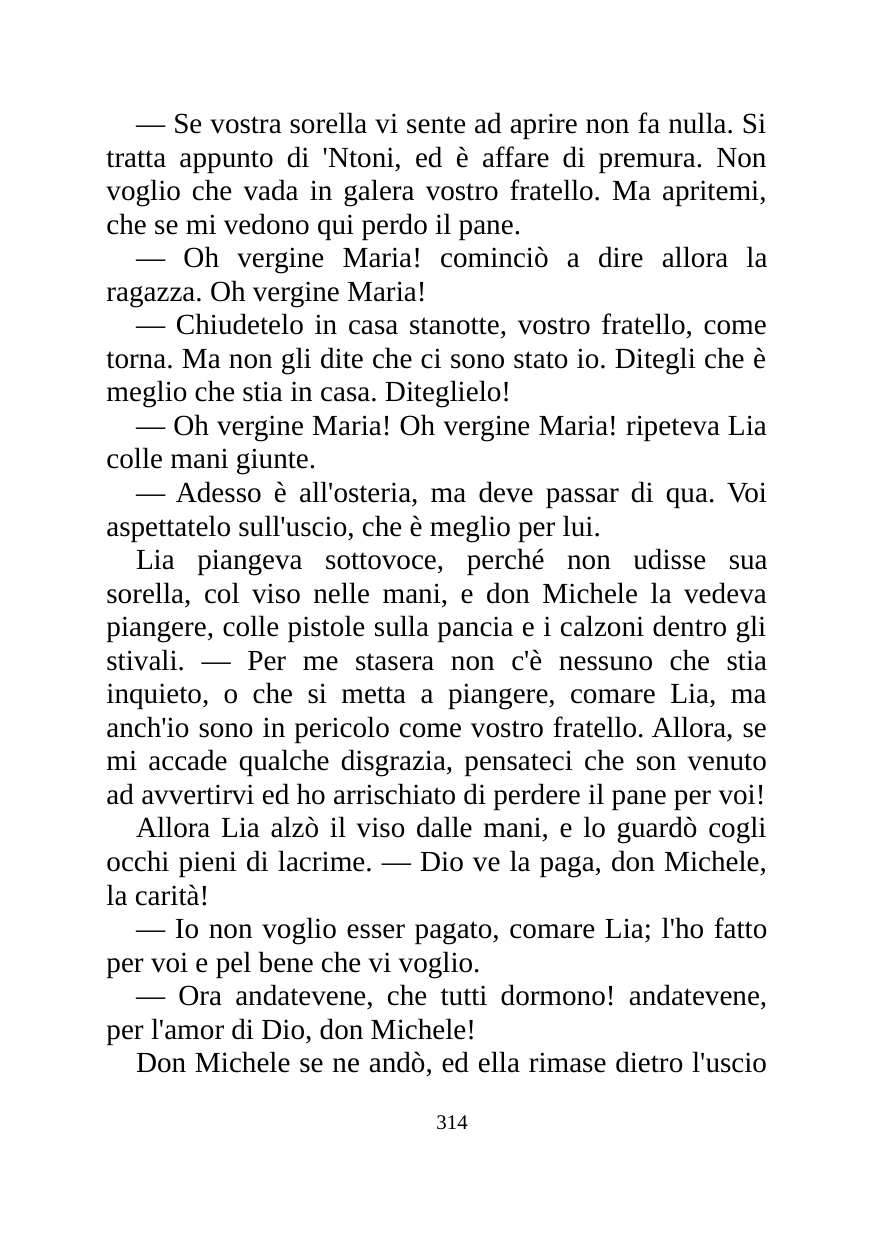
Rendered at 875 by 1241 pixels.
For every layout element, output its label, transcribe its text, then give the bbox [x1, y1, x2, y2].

text — Adesso è all'osteria, ma deve passar di qua. Voi aspettatelo sull'uscio, che è meglio per lui. [106, 475, 768, 542]
text Allora Lia alzò il viso dalle mani, e lo guardò cogli occhi pieni di lacrime. — Dio ve la paga, don Michele, la carità! [106, 811, 768, 911]
text — Io non voglio esser pagato, comare Lia; l'ho fatto per voi e pel bene che vi voglio. [106, 911, 768, 978]
text Don Michele se ne andò, ed ella rimase dietro l'uscio [106, 1045, 768, 1079]
text Lia piangeva sottovoce, perché non udisse sua sorella, col viso nelle mani, e don Michele la vedeva piangere, colle pistole sulla pancia e i calzoni dentro gli stivali. — Per me stasera non c'è nessuno che stia inquieto, o che si metta a piangere, comare Lia, ma anch'io sono in pericolo come vostro fratello. Allora, se mi accade qualche disgrazia, pensateci che son venuto ad avvertirvi ed ho arrischiato di perdere il pane per voi! [106, 542, 768, 811]
text — Oh vergine Maria! cominciò a dire allora la ragazza. Oh vergine Maria! [106, 240, 768, 307]
text — Ora andatevene, che tutti dormono! andatevene, per l'amor di Dio, don Michele! [106, 978, 768, 1045]
text — Se vostra sorella vi sente ad aprire non fa nulla. Si tratta appunto di 'Ntoni, ed è affare di premura. Non voglio che vada in galera vostro fratello. Ma apritemi, che se mi vedono qui perdo il pane. [106, 106, 768, 240]
text — Oh vergine Maria! Oh vergine Maria! ripeteva Lia colle mani giunte. [106, 408, 768, 475]
text — Chiudetelo in casa stanotte, vostro fratello, come torna. Ma non gli dite che ci sono stato io. Ditegli che è meglio che stia in casa. Diteglielo! [106, 307, 768, 408]
